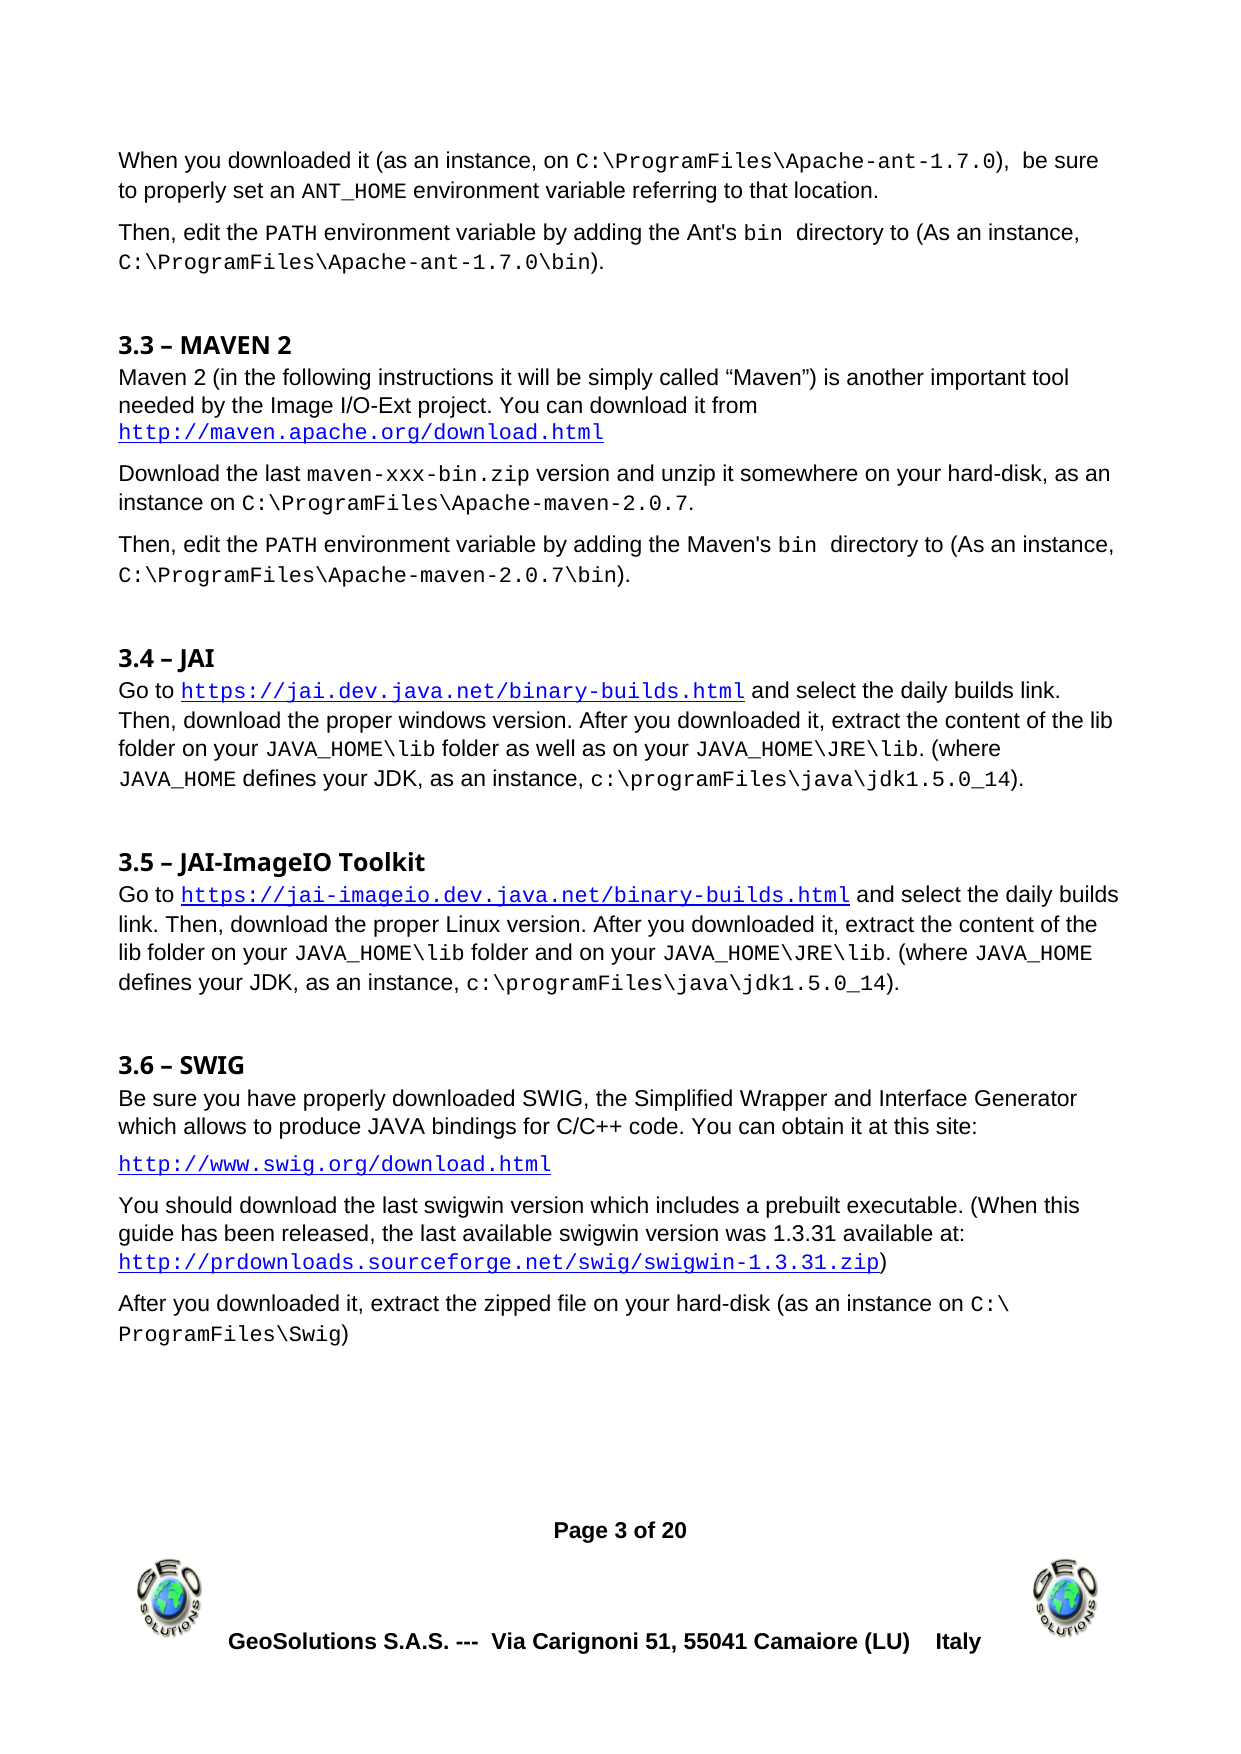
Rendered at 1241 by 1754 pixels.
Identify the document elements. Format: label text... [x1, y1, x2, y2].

picture [134, 1552, 205, 1641]
subtitle 3.3 – MAVEN 2 [118, 328, 1122, 362]
text You should download the last swigwin version which includes a prebuilt executable. (When this guide has been released, the last available swigwin version was 1.3.31 available at: http://prdownloads.sourceforge.net/swig/swigwin-1.3.31.zip) [118, 1192, 1122, 1276]
subtitle 3.4 – JAI [118, 640, 1122, 674]
text After you downloaded it, extract the zipped file on your hard-disk (as an instance on C:\ProgramFiles\Swig) [118, 1290, 1122, 1347]
text Maven 2 (in the following instructions it will be simply called “Maven”) is another important tool needed by the Image I/O-Ext project. You can download it from http://maven.apache.org/download.html [118, 365, 1122, 446]
text Be sure you have properly downloaded SWIG, the Simplified Wrapper and Interface Generator which allows to produce JAVA bindings for C/C++ code. You can obtain it at this site: [118, 1085, 1122, 1139]
text http://www.swig.org/download.html [118, 1153, 1122, 1178]
text Then, edit the PATH environment variable by adding the Maven's bin directory to (As an instance, C:\ProgramFiles\Apache-maven-2.0.7\bin). [118, 532, 1122, 617]
text Then, edit the PATH environment variable by adding the Ant's bin directory to (As an instance, C:\ProgramFiles\Apache-ant-1.7.0\bin). [118, 219, 1122, 304]
text When you downloaded it (as an instance, on C:\ProgramFiles\Apache-ant-1.7.0), be sure to properly set an ANT_HOME environment variable referring to that location. [118, 148, 1122, 205]
picture [1030, 1552, 1101, 1641]
subtitle 3.5 – JAI-ImageIO Toolkit [118, 844, 1122, 878]
text Download the last maven-xxx-bin.zip version and unzip it somewhere on your hard-disk, as an instance on C:\ProgramFiles\Apache-maven-2.0.7. [118, 460, 1122, 517]
text Go to https://jai.dev.java.net/binary-builds.html and select the daily builds link. Then, download the proper windows version. After you downloaded it, extract the content of the lib folder on your JAVA_HOME\lib folder as well as on your JAVA_HOME\JRE\lib. (where JAVA_HOME defines your JDK, as an instance, c:\programFiles\java\jdk1.5.0_14). [118, 678, 1122, 821]
subtitle 3.6 – SWIG [118, 1048, 1122, 1082]
text Go to https://jai-imageio.dev.java.net/binary-builds.html and select the daily builds link. Then, download the proper Linux version. After you downloaded it, extract the content of the lib folder on your JAVA_HOME\lib folder and on your JAVA_HOME\JRE\lib. (where JAVA_HOME defines your JDK, as an instance, c:\programFiles\java\jdk1.5.0_14). [118, 882, 1122, 1025]
